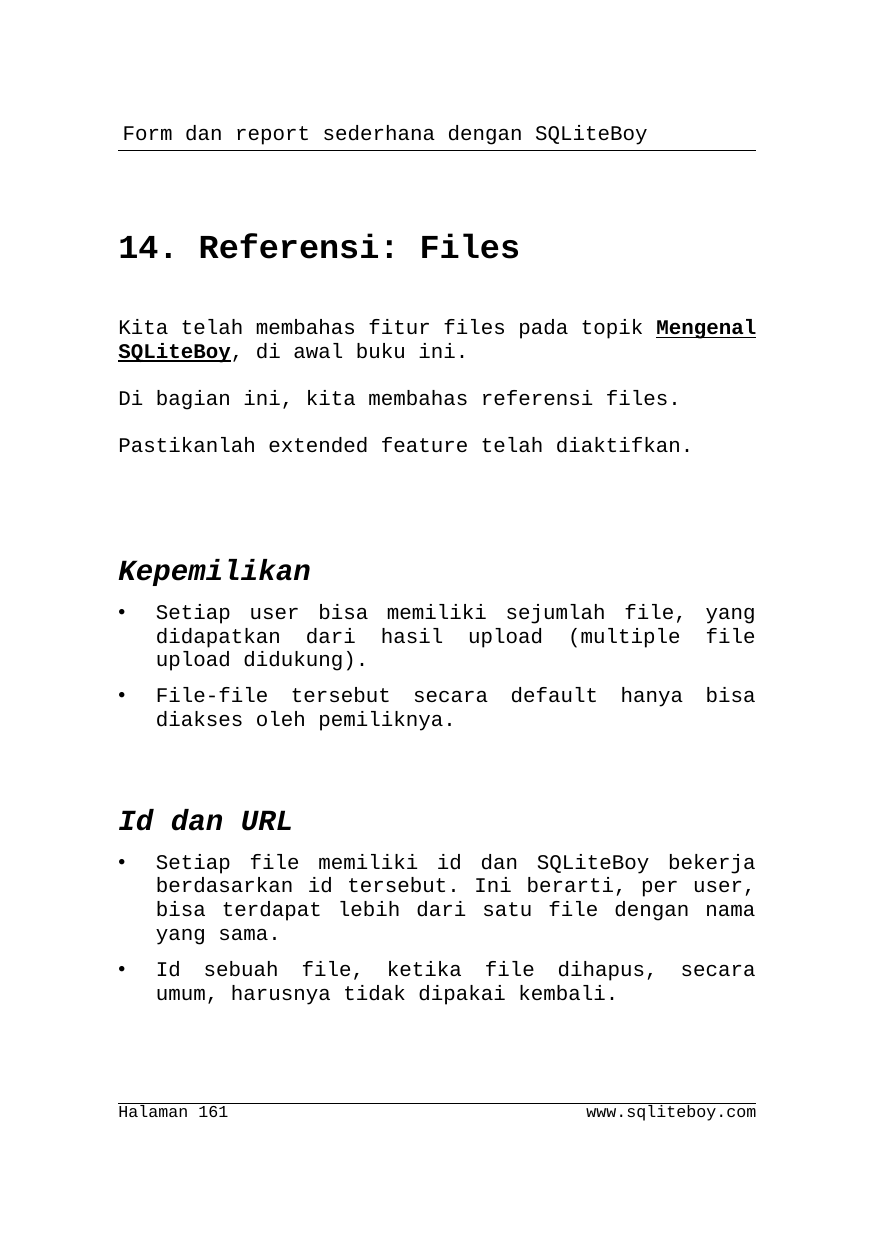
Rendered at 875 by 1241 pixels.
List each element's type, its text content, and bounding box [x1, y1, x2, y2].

text Pastikanlah extended feature telah diaktifkan. [118, 436, 756, 459]
list Id sebuah file, ketika file dihapus, secara umum, harusnya tidak dipakai kembali. [118, 959, 756, 1006]
text Kita telah membahas fitur files pada topik Mengenal SQLiteBoy, di awal buku ini. [118, 317, 756, 364]
subtitle Id dan URL [118, 806, 756, 839]
list Setiap user bisa memiliki sejumlah file, yang didapatkan dari hasil upload (multiple file upload didukung). [118, 602, 756, 673]
list File-file tersebut secara default hanya bisa diakses oleh pemiliknya. [118, 685, 756, 733]
list Setiap file memiliki id dan SQLiteBoy bekerja berdasarkan id tersebut. Ini berarti, per user, bisa terdapat lebih dari satu file dengan nama yang sama. [118, 852, 756, 946]
subtitle 14. Referensi: Files [118, 231, 756, 269]
text Di bagian ini, kita membahas referensi files. [118, 388, 756, 412]
subtitle Kepemilikan [118, 556, 756, 589]
